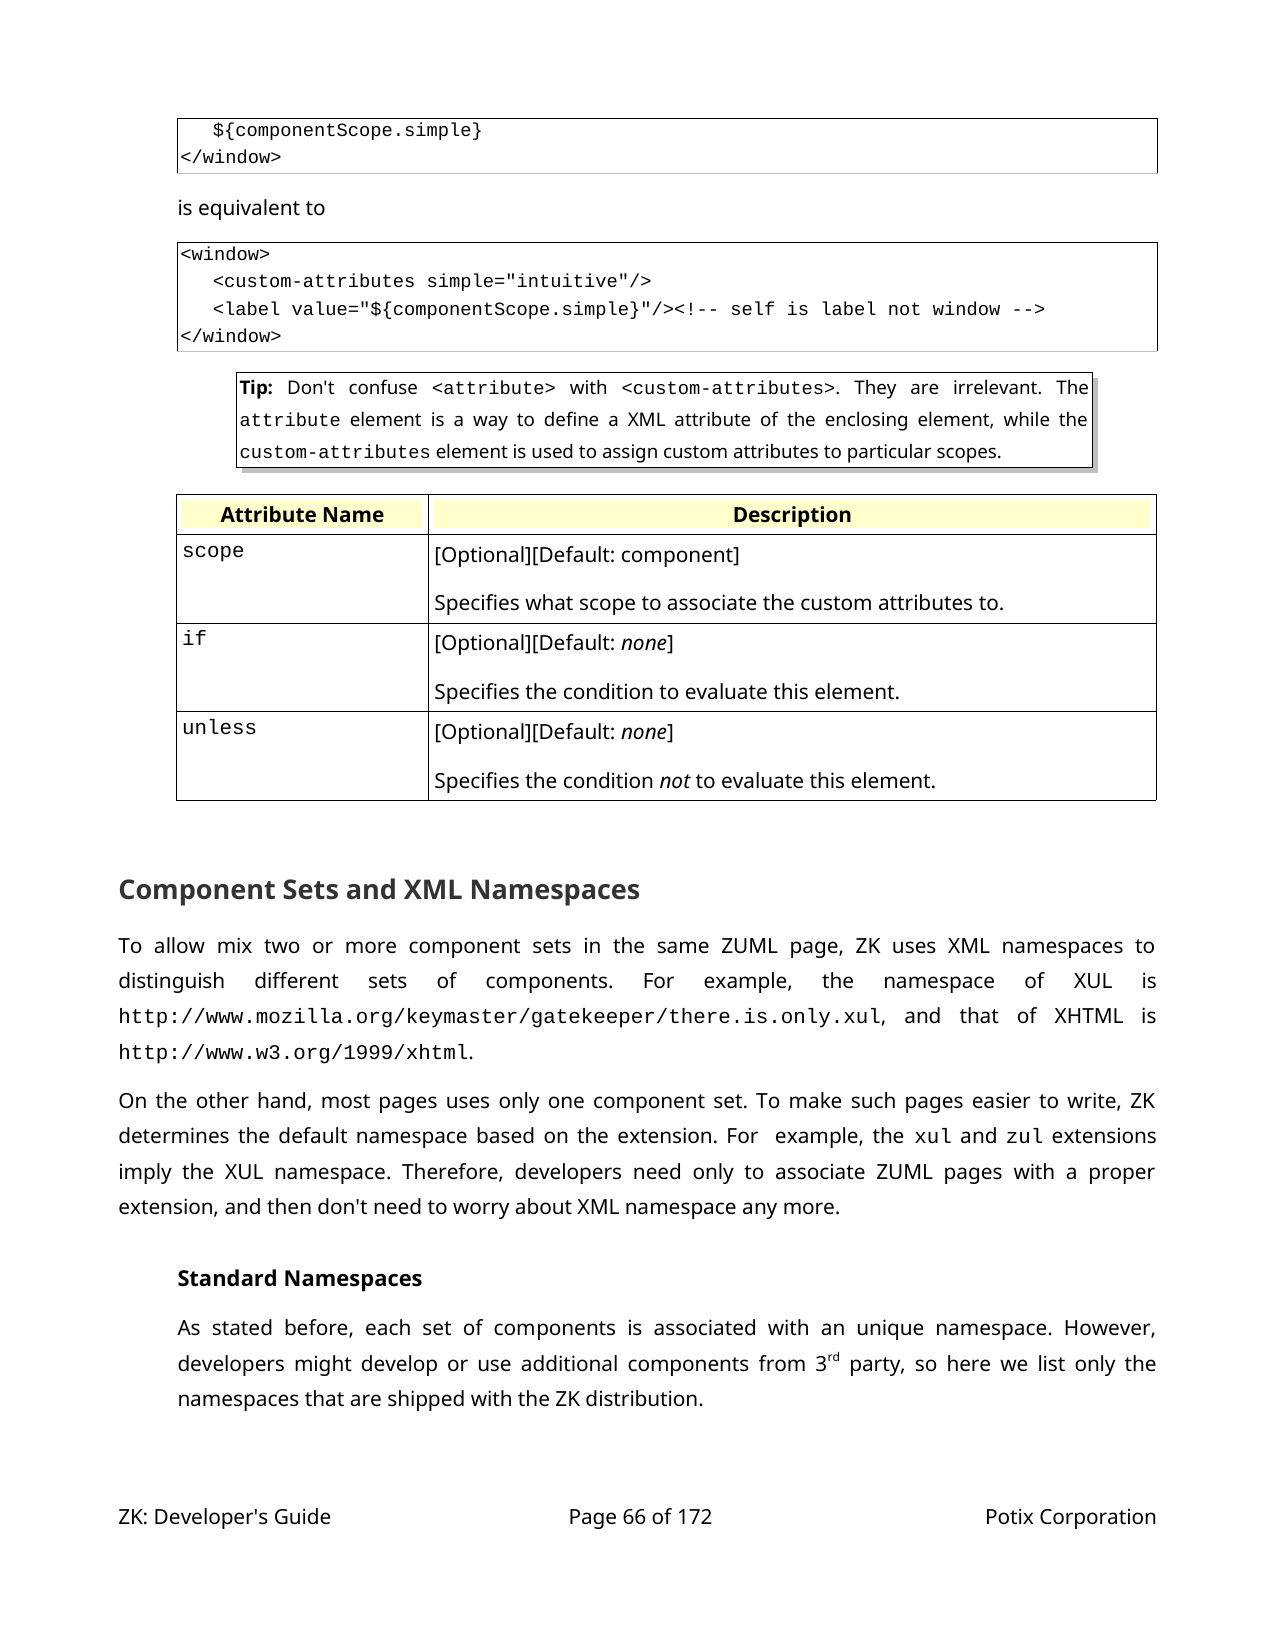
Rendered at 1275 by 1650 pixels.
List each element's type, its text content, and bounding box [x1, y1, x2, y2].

table_cell if [177, 624, 428, 711]
subtitle Standard Namespaces [177, 1263, 1157, 1293]
table_header Attribute Name [177, 495, 428, 534]
table_cell [Optional][Default: none] Specifies the condition to evaluate this element. [429, 624, 1156, 711]
text is equivalent to [177, 193, 1157, 221]
text On the other hand, most pages uses only one component set. To make such pages easier to write, ZK determines the default namespace based on the extension. For example, the xul and zul extensions imply the XUL namespace. Therefore, developers need only to associate ZUML pages with a proper extension, and then don't need to worry about XML namespace any more. [118, 1086, 1157, 1220]
text </window> [178, 324, 1157, 351]
text ${componentScope.simple} [178, 119, 1157, 142]
text <window> [178, 243, 1157, 266]
subtitle Component Sets and XML Namespaces [118, 871, 1157, 907]
table_header Description [429, 495, 1156, 534]
text <custom-attributes simple="intuitive"/> [178, 269, 1157, 293]
text As stated before, each set of components is associated with an unique namespace. However, developers might develop or use additional components from 3rd party, so here we list only the namespaces that are shipped with the ZK distribution. [177, 1313, 1157, 1412]
text </window> [178, 145, 1157, 173]
table_cell scope [177, 535, 428, 623]
table_cell [Optional][Default: none] Specifies the condition not to evaluate this element. [429, 712, 1156, 800]
table_cell [Optional][Default: component] Specifies what scope to associate the custom attributes to. [429, 535, 1156, 623]
text <label value="${componentScope.simple}"/><!-- self is label not window --> [178, 296, 1157, 321]
text To allow mix two or more component sets in the same ZUML page, ZK uses XML namespaces to distinguish different sets of components. For example, the namespace of XUL is http://www.mozilla.org/keymaster/gatekeeper/there.is.only.xul, and that of XHTML is http://www.w3.org/1999/xhtml. [118, 931, 1157, 1066]
text Tip: Don't confuse <attribute> with <custom-attributes>. They are irrelevant. The attribute element is a way to define a XML attribute of the enclosing element, while the custom-attributes element is used to assign custom attributes to particular scopes. [237, 373, 1092, 467]
table_cell unless [177, 712, 428, 800]
